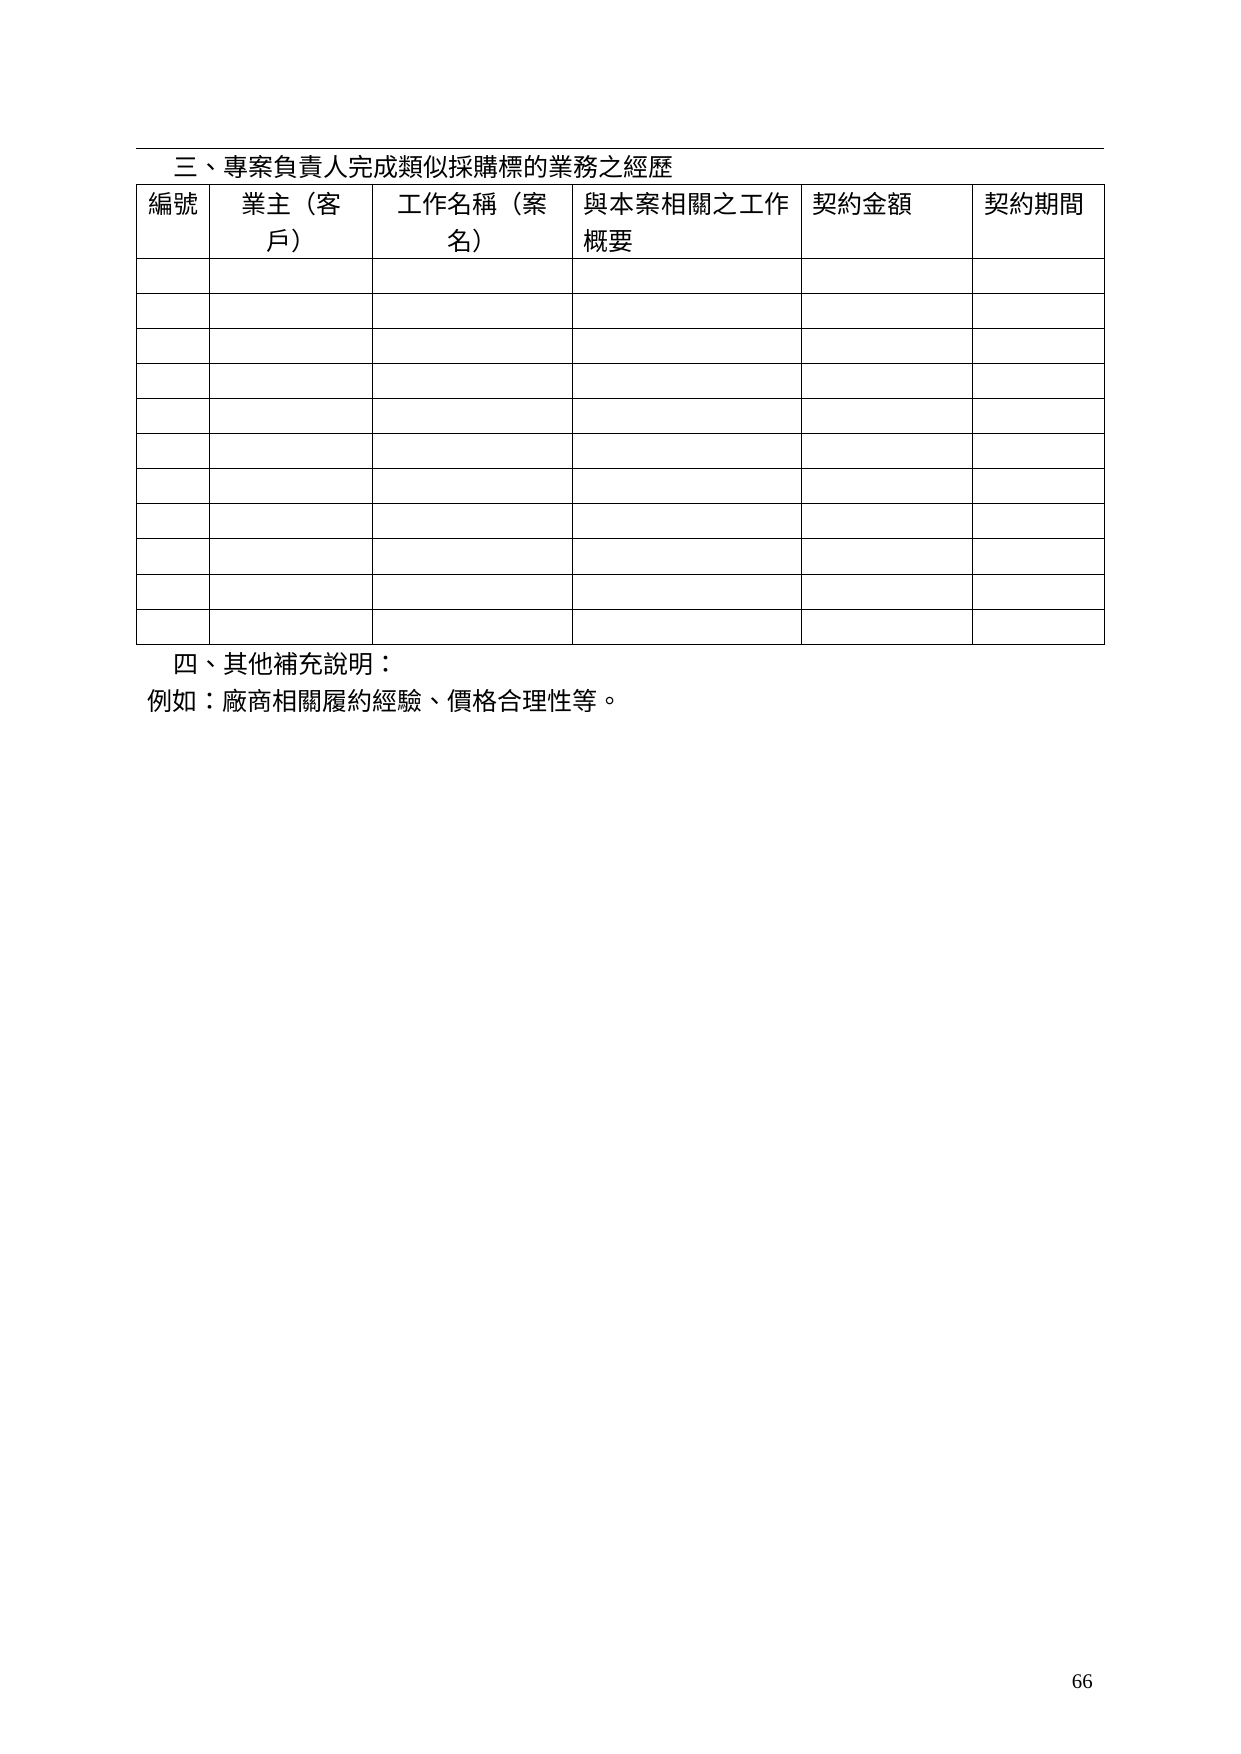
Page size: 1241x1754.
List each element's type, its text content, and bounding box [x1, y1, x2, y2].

table_cell [137, 399, 209, 433]
table_cell 工作名稱（案名） [373, 185, 572, 257]
table_cell [373, 610, 572, 644]
table_cell [573, 575, 801, 608]
table_cell 業主（客戶） [210, 185, 372, 257]
table_cell [573, 364, 801, 398]
table_cell [210, 539, 372, 573]
table_cell [973, 434, 1104, 468]
table_cell [373, 539, 572, 573]
table_cell [973, 294, 1104, 328]
table_cell [973, 259, 1104, 293]
table_cell [137, 434, 209, 468]
table_cell [210, 575, 372, 608]
table_cell [210, 610, 372, 644]
table_cell [210, 259, 372, 293]
table_cell [973, 329, 1104, 363]
table_cell [137, 259, 209, 293]
table_cell [137, 610, 209, 644]
table_cell [573, 399, 801, 433]
table_cell [137, 364, 209, 398]
table_cell [373, 575, 572, 608]
table_cell [373, 364, 572, 398]
table_cell [802, 364, 972, 398]
table_cell [973, 575, 1104, 608]
table_cell 與本案相關之工作概要 [573, 185, 801, 257]
table_cell [373, 329, 572, 363]
table_cell [802, 329, 972, 363]
table_cell [973, 504, 1104, 538]
table_cell [137, 294, 209, 328]
table_cell [802, 539, 972, 573]
table_cell [210, 364, 372, 398]
table_cell [210, 294, 372, 328]
table_cell 契約期間 [973, 185, 1104, 257]
table_cell [573, 329, 801, 363]
table_cell [573, 610, 801, 644]
table_cell [573, 539, 801, 573]
table_cell [373, 504, 572, 538]
table_cell [373, 399, 572, 433]
table_cell [573, 434, 801, 468]
table_cell 三、專案負責人完成類似採購標的業務之經歷 [136, 149, 1104, 184]
table_cell [802, 469, 972, 503]
table_cell [137, 575, 209, 608]
table_cell [973, 539, 1104, 573]
table_cell [573, 504, 801, 538]
table_cell [802, 504, 972, 538]
table_cell [210, 399, 372, 433]
table_cell [973, 469, 1104, 503]
table_cell [802, 294, 972, 328]
table_cell [210, 329, 372, 363]
table_cell [210, 434, 372, 468]
table_cell [137, 469, 209, 503]
table_cell [973, 364, 1104, 398]
table_cell [573, 259, 801, 293]
table_cell [802, 610, 972, 644]
table_cell [802, 434, 972, 468]
table_cell [137, 504, 209, 538]
table_cell [802, 259, 972, 293]
table_cell [373, 259, 572, 293]
table_cell 契約金額 [802, 185, 972, 257]
table_cell [573, 294, 801, 328]
table_cell [373, 469, 572, 503]
table_cell 四、其他補充說明： [136, 645, 1104, 681]
table_cell [137, 329, 209, 363]
table_cell [210, 504, 372, 538]
table_cell 編號 [137, 185, 209, 257]
table_cell [373, 434, 572, 468]
table_cell [973, 610, 1104, 644]
table_cell 例如：廠商相關履約經驗、價格合理性等。 [136, 681, 1104, 800]
table_cell [373, 294, 572, 328]
table_cell [802, 575, 972, 608]
table_cell [137, 539, 209, 573]
table_cell [973, 399, 1104, 433]
table_cell [210, 469, 372, 503]
table_cell [573, 469, 801, 503]
table_cell [802, 399, 972, 433]
